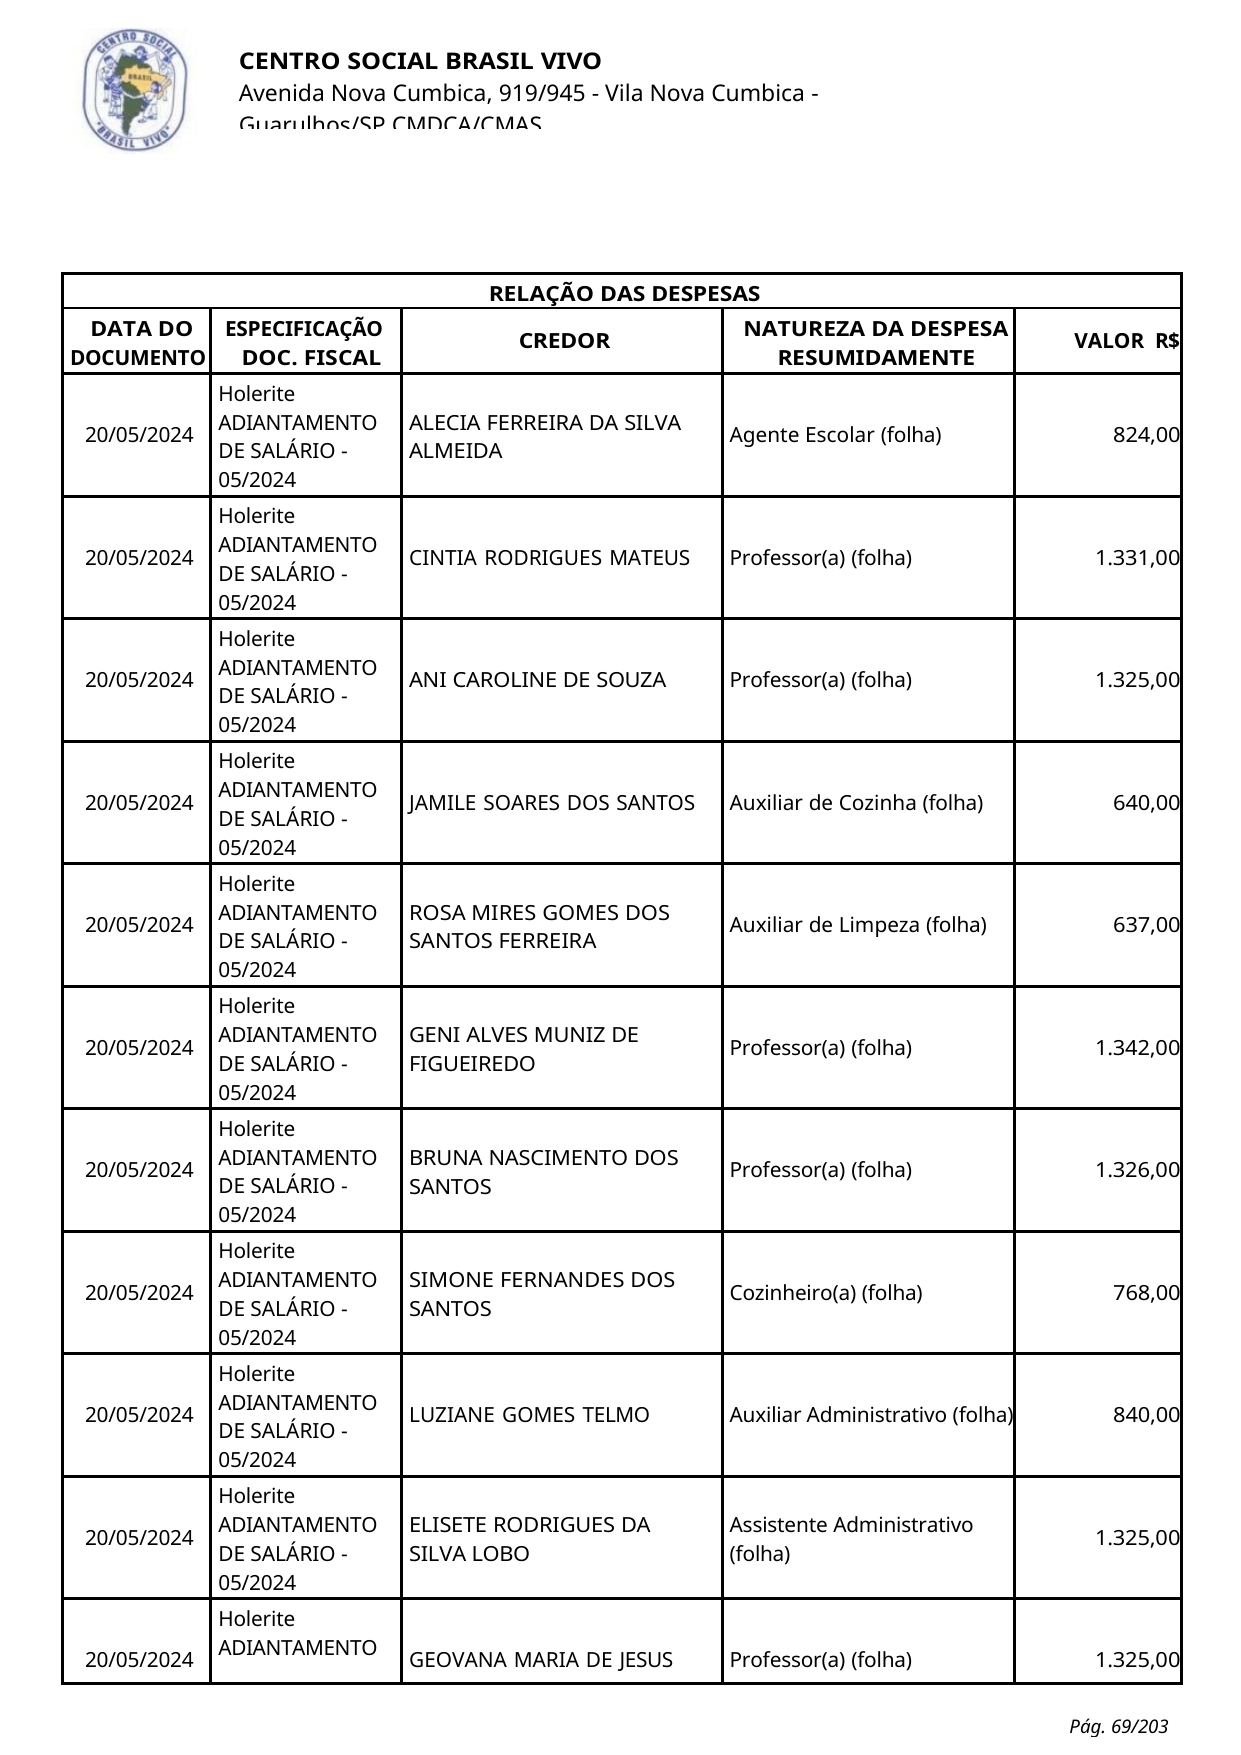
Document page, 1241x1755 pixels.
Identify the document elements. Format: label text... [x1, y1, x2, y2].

table_cell Holerite ADIANTAMENTO DE SALÁRIO - 05/2024 [212, 375, 400, 494]
table_cell 1.325,00 [1016, 1478, 1180, 1597]
table_cell Professor(a) (folha) [724, 988, 1013, 1107]
table_cell Holerite ADIANTAMENTO DE SALÁRIO - 05/2024 [212, 1478, 400, 1597]
table_cell 20/05/2024 [64, 1355, 209, 1474]
table_cell ROSA MIRES GOMES DOS SANTOS FERREIRA [403, 865, 721, 984]
table_cell 20/05/2024 [64, 988, 209, 1107]
table_cell 20/05/2024 [64, 1600, 209, 1682]
table_cell Holerite ADIANTAMENTO [212, 1600, 400, 1682]
table_cell Holerite ADIANTAMENTO DE SALÁRIO - 05/2024 [212, 743, 400, 862]
table_cell Holerite ADIANTAMENTO DE SALÁRIO - 05/2024 [212, 1355, 400, 1474]
table_cell Holerite ADIANTAMENTO DE SALÁRIO - 05/2024 [212, 620, 400, 739]
table_cell Auxiliar Administrativo (folha) [724, 1355, 1013, 1474]
table_cell 20/05/2024 [64, 865, 209, 984]
table_cell GEOVANA MARIA DE JESUS [403, 1600, 721, 1682]
table_cell 840,00 [1016, 1355, 1180, 1474]
table_header RELAÇÃO DAS DESPESAS [64, 275, 1180, 307]
table_cell 20/05/2024 [64, 620, 209, 739]
table_cell SIMONE FERNANDES DOS SANTOS [403, 1233, 721, 1352]
table_cell Professor(a) (folha) [724, 620, 1013, 739]
table_cell Holerite ADIANTAMENTO DE SALÁRIO - 05/2024 [212, 988, 400, 1107]
table_cell 1.331,00 [1016, 498, 1180, 617]
table_cell JAMILE SOARES DOS SANTOS [403, 743, 721, 862]
table_cell 20/05/2024 [64, 1233, 209, 1352]
table_cell GENI ALVES MUNIZ DE FIGUEIREDO [403, 988, 721, 1107]
table_cell Assistente Administrativo (folha) [724, 1478, 1013, 1597]
table_cell LUZIANE GOMES TELMO [403, 1355, 721, 1474]
table_cell 20/05/2024 [64, 1478, 209, 1597]
table_cell BRUNA NASCIMENTO DOS SANTOS [403, 1110, 721, 1229]
table_cell CREDOR [403, 309, 721, 372]
table_cell ELISETE RODRIGUES DA SILVA LOBO [403, 1478, 721, 1597]
table_cell 20/05/2024 [64, 1110, 209, 1229]
table_cell 1.326,00 [1016, 1110, 1180, 1229]
table_cell Professor(a) (folha) [724, 1600, 1013, 1682]
table_cell 1.325,00 [1016, 620, 1180, 739]
table_cell ALECIA FERREIRA DA SILVA ALMEIDA [403, 375, 721, 494]
table_cell 637,00 [1016, 865, 1180, 984]
table_cell DATA DO DOCUMENTO [64, 309, 209, 372]
table_cell Holerite ADIANTAMENTO DE SALÁRIO - 05/2024 [212, 865, 400, 984]
table_cell 768,00 [1016, 1233, 1180, 1352]
table_cell Professor(a) (folha) [724, 1110, 1013, 1229]
table_cell Cozinheiro(a) (folha) [724, 1233, 1013, 1352]
table_cell NATUREZA DA DESPESA RESUMIDAMENTE [724, 309, 1013, 372]
table_cell Professor(a) (folha) [724, 498, 1013, 617]
table_cell 1.342,00 [1016, 988, 1180, 1107]
table_cell Agente Escolar (folha) [724, 375, 1013, 494]
table_cell Holerite ADIANTAMENTO DE SALÁRIO - 05/2024 [212, 1110, 400, 1229]
table_cell 20/05/2024 [64, 743, 209, 862]
table_cell Auxiliar de Limpeza (folha) [724, 865, 1013, 984]
table_cell CINTIA RODRIGUES MATEUS [403, 498, 721, 617]
table_cell ANI CAROLINE DE SOUZA [403, 620, 721, 739]
table_cell Holerite ADIANTAMENTO DE SALÁRIO - 05/2024 [212, 498, 400, 617]
table_cell 20/05/2024 [64, 498, 209, 617]
table_cell 20/05/2024 [64, 375, 209, 494]
table_cell Auxiliar de Cozinha (folha) [724, 743, 1013, 862]
table_cell 1.325,00 [1016, 1600, 1180, 1682]
table_cell Holerite ADIANTAMENTO DE SALÁRIO - 05/2024 [212, 1233, 400, 1352]
table_cell VALOR R$ [1016, 309, 1180, 372]
table_cell ESPECIFICAÇÃO DOC. FISCAL [212, 309, 400, 372]
table_cell 824,00 [1016, 375, 1180, 494]
table_cell 640,00 [1016, 743, 1180, 862]
